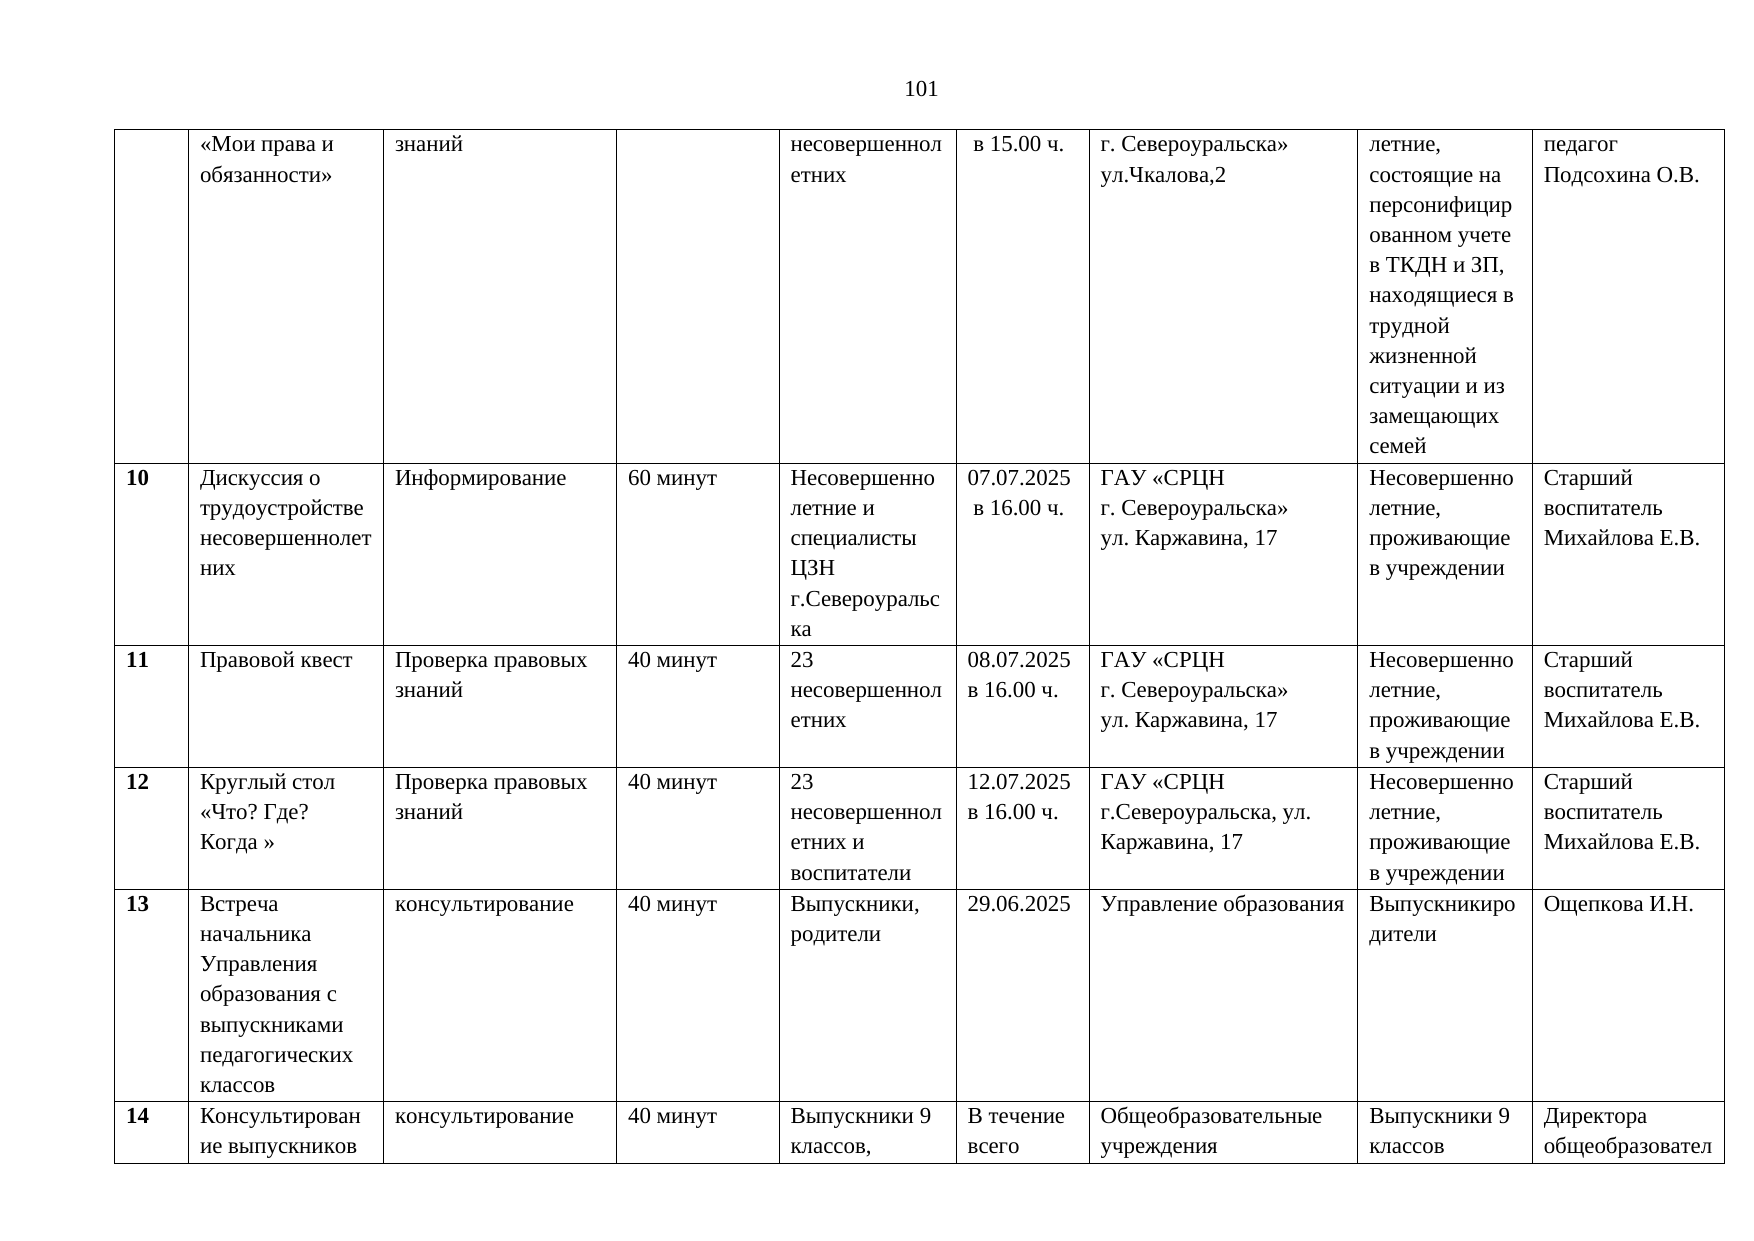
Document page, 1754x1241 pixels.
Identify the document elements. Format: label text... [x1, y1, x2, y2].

table_cell Старший воспитатель Михайлова Е.В. [1533, 464, 1724, 645]
table_cell 40 минут [617, 890, 779, 1101]
table_cell Проверка правовых знаний [384, 646, 616, 767]
table_cell г. Североуральска» ул.Чкалова,2 [1090, 130, 1357, 463]
table_cell Несовершеннолетние и специалисты ЦЗН г.Североуральска [780, 464, 956, 645]
table_cell [617, 130, 779, 463]
table_cell Старший воспитатель Михайлова Е.В. [1533, 646, 1724, 767]
table_cell ГАУ «СРЦН г. Североуральска» ул. Каржавина, 17 [1090, 646, 1357, 767]
table_cell 60 минут [617, 464, 779, 645]
table_cell «Мои права и обязанности» [189, 130, 383, 463]
table_cell ГАУ «СРЦН г. Североуральска» ул. Каржавина, 17 [1090, 464, 1357, 645]
table_cell Старший воспитатель Михайлова Е.В. [1533, 768, 1724, 889]
table_cell в 15.00 ч. [957, 130, 1089, 463]
table_cell Информирование [384, 464, 616, 645]
table_cell Выпускники 9 классов, [780, 1102, 956, 1163]
table_cell Проверка правовых знаний [384, 768, 616, 889]
table_cell консультирование [384, 890, 616, 1101]
table_cell 13 [115, 890, 188, 1101]
table_cell несовершеннолетних [780, 130, 956, 463]
table_cell Ощепкова И.Н. [1533, 890, 1724, 1101]
table_cell 12 [115, 768, 188, 889]
table_cell Выпускники, родители [780, 890, 956, 1101]
table_cell летние, состоящие на персонифицированном учете в ТКДН и ЗП, находящиеся в трудной жизненной ситуации и из замещающих семей [1358, 130, 1532, 463]
table_cell Выпускникиродители [1358, 890, 1532, 1101]
table_cell 23 несовершеннолетних [780, 646, 956, 767]
table_cell Общеобразовательные учреждения [1090, 1102, 1357, 1163]
table_cell Консультирование выпускников [189, 1102, 383, 1163]
table_cell Несовершеннолетние, проживающие в учреждении [1358, 646, 1532, 767]
table_cell 40 минут [617, 646, 779, 767]
table_cell Несовершеннолетние, проживающие в учреждении [1358, 768, 1532, 889]
table_cell 08.07.2025 в 16.00 ч. [957, 646, 1089, 767]
table_cell 23 несовершеннолетних и воспитатели [780, 768, 956, 889]
table_cell Круглый стол «Что? Где? Когда » [189, 768, 383, 889]
table_cell В течение всего [957, 1102, 1089, 1163]
table_cell 40 минут [617, 768, 779, 889]
table_cell 07.07.2025 в 16.00 ч. [957, 464, 1089, 645]
table_cell 12.07.2025 в 16.00 ч. [957, 768, 1089, 889]
table_cell Директора общеобразовател [1533, 1102, 1724, 1163]
table_cell Правовой квест [189, 646, 383, 767]
table_cell Встреча начальника Управления образования с выпускниками педагогических классов [189, 890, 383, 1101]
table_cell ГАУ «СРЦН г.Североуральска, ул. Каржавина, 17 [1090, 768, 1357, 889]
table_cell консультирование [384, 1102, 616, 1163]
table_cell [115, 130, 188, 463]
table_cell 40 минут [617, 1102, 779, 1163]
table_cell 11 [115, 646, 188, 767]
table_cell 29.06.2025 [957, 890, 1089, 1101]
table_cell Управление образования [1090, 890, 1357, 1101]
table_cell 14 [115, 1102, 188, 1163]
table_cell Несовершеннолетние, проживающие в учреждении [1358, 464, 1532, 645]
table_cell Дискуссия о трудоустройстве несовершеннолетних [189, 464, 383, 645]
table_cell 10 [115, 464, 188, 645]
table_cell Выпускники 9 классов [1358, 1102, 1532, 1163]
table_cell педагог Подсохина О.В. [1533, 130, 1724, 463]
table_cell знаний [384, 130, 616, 463]
